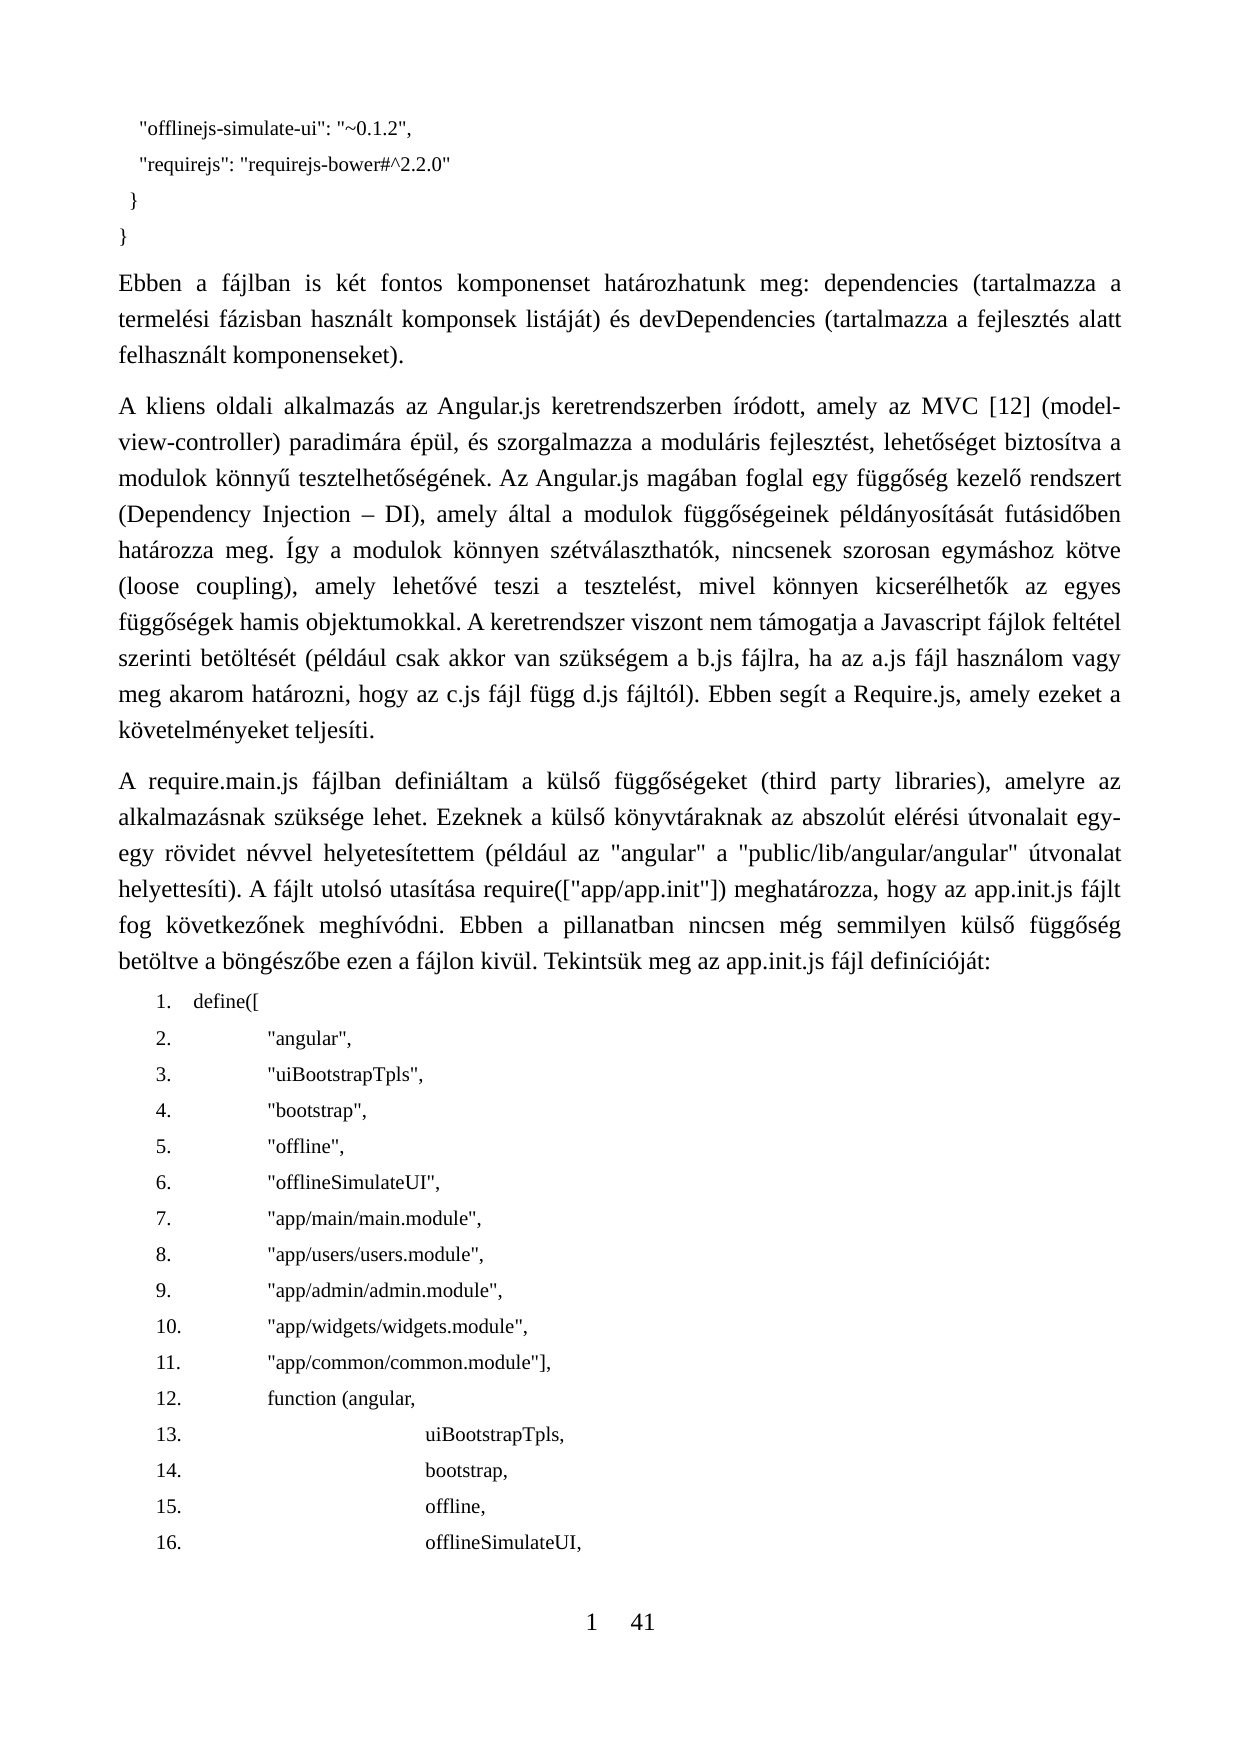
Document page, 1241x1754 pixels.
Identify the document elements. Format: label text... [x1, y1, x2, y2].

subtitle bootstrap, [156, 1461, 1122, 1482]
subtitle A require.main.js fájlban definiáltam a külső függőségeket (third party libraries), amelyre az alkalmazásnak szüksége lehet. Ezeknek a külső könyvtáraknak az abszolút elérési útvonalait egy-egy rövidet névvel helyetesítettem (például az "angular" a "public/lib/angular/angular" útvonalat helyettesíti). A fájlt utolsó utasítása require(["app/app.init"]) meghatározza, hogy az app.init.js fájlt fog következőnek meghívódni. Ebben a pillanatban nincsen még semmilyen külső függőség betöltve a böngészőbe ezen a fájlon kivül. Tekintsük meg az app.init.js fájl definícióját: [118, 761, 1122, 977]
subtitle offline, [156, 1497, 1122, 1518]
subtitle offlineSimulateUI, [156, 1533, 1122, 1554]
subtitle "app/common/common.module"], [156, 1352, 1122, 1373]
subtitle "app/widgets/widgets.module", [156, 1316, 1122, 1337]
subtitle "offlineSimulateUI", [156, 1172, 1122, 1193]
subtitle "app/users/users.module", [156, 1244, 1122, 1265]
subtitle "app/admin/admin.module", [156, 1280, 1122, 1301]
subtitle "app/main/main.module", [156, 1208, 1122, 1229]
subtitle "offline", [156, 1136, 1122, 1157]
subtitle uiBootstrapTpls, [156, 1424, 1122, 1446]
subtitle "requirejs": "requirejs-bower#^2.2.0" [118, 154, 1122, 175]
subtitle } [118, 190, 1122, 211]
subtitle } [118, 226, 1122, 247]
subtitle "bootstrap", [156, 1100, 1122, 1121]
subtitle function (angular, [156, 1388, 1122, 1409]
subtitle define([ [156, 992, 1122, 1013]
subtitle "uiBootstrapTpls", [156, 1064, 1122, 1085]
subtitle "offlinejs-simulate-ui": "~0.1.2", [118, 118, 1122, 139]
subtitle "angular", [156, 1028, 1122, 1049]
subtitle A kliens oldali alkalmazás az Angular.js keretrendszerben íródott, amely az MVC [12] (model-view-controller) paradimára épül, és szorgalmazza a moduláris fejlesztést, lehetőséget biztosítva a modulok könnyű tesztelhetőségének. Az Angular.js magában foglal egy függőség kezelő rendszert (Dependency Injection – DI), amely által a modulok függőségeinek példányosítását futásidőben határozza meg. Így a modulok könnyen szétválaszthatók, nincsenek szorosan egymáshoz kötve (loose coupling), amely lehetővé teszi a tesztelést, mivel könnyen kicserélhetők az egyes függőségek hamis objektumokkal. A keretrendszer viszont nem támogatja a Javascript fájlok feltétel szerinti betöltését (például csak akkor van szükségem a b.js fájlra, ha az a.js fájl használom vagy meg akarom határozni, hogy az c.js fájl függ d.js fájltól). Ebben segít a Require.js, amely ezeket a követelményeket teljesíti. [118, 385, 1122, 746]
subtitle Ebben a fájlban is két fontos komponenset határozhatunk meg: dependencies (tartalmazza a termelési fázisban használt komponsek listáját) és devDependencies (tartalmazza a fejlesztés alatt felhasznált komponenseket). [118, 262, 1122, 370]
